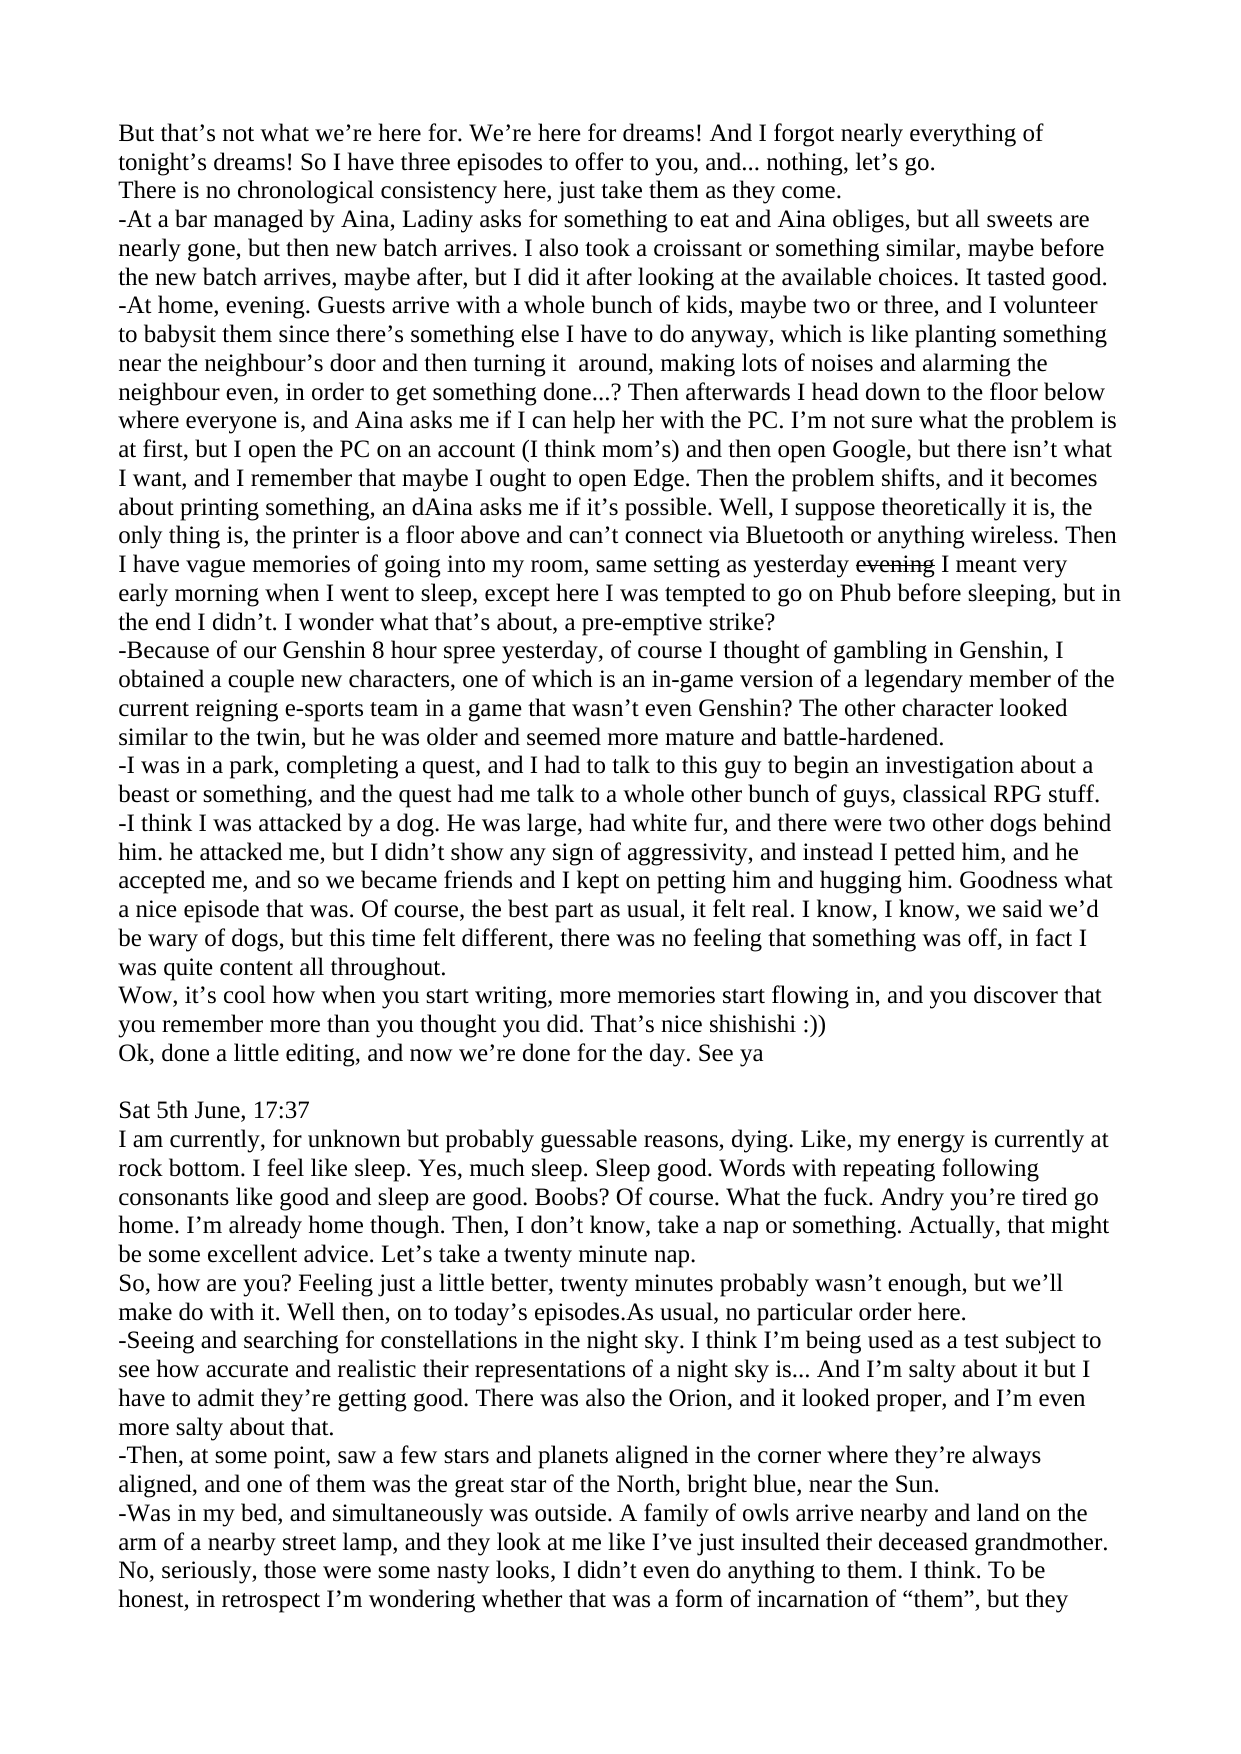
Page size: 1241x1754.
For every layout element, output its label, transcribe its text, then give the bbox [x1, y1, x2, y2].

text Sat 5th June, 17:37 [118, 1096, 1122, 1124]
text -At a bar managed by Aina, Ladiny asks for something to eat and Aina obliges, but all sweets are nearly gone, but then new batch arrives. I also took a croissant or something similar, maybe before the new batch arrives, maybe after, but I did it after looking at the available choices. It tasted good. [118, 204, 1122, 291]
text -Then, at some point, saw a few stars and planets aligned in the corner where they’re always aligned, and one of them was the great star of the North, bright blue, near the Sun. [118, 1441, 1122, 1498]
text -Because of our Genshin 8 hour spree yesterday, of course I thought of gambling in Genshin, I obtained a couple new characters, one of which is an in-game version of a legendary member of the current reigning e-sports team in a game that wasn’t even Genshin? The other character looked similar to the twin, but he was older and seemed more mature and battle-hardened. [118, 636, 1122, 751]
text -At home, evening. Guests arrive with a whole bunch of kids, maybe two or three, and I volunteer to babysit them since there’s something else I have to do anyway, which is like planting something near the neighbour’s door and then turning it around, making lots of noises and alarming the neighbour even, in order to get something done...? Then afterwards I head down to the floor below where everyone is, and Aina asks me if I can help her with the PC. I’m not sure what the problem is at first, but I open the PC on an account (I think mom’s) and then open Google, but there isn’t what I want, and I remember that maybe I ought to open Edge. Then the problem shifts, and it becomes about printing something, an dAina asks me if it’s possible. Well, I suppose theoretically it is, the only thing is, the printer is a floor above and can’t connect via Bluetooth or anything wireless. Then I have vague memories of going into my room, same setting as yesterday evening I meant very early morning when I went to sleep, except here I was tempted to go on Phub before sleeping, but in the end I didn’t. I wonder what that’s about, a pre-emptive strike? [118, 291, 1122, 636]
text There is no chronological consistency here, just take them as they come. [118, 176, 1122, 204]
text -I was in a park, completing a quest, and I had to talk to this guy to begin an investigation about a beast or something, and the quest had me talk to a whole other bunch of guys, classical RPG stuff. [118, 751, 1122, 808]
text Ok, done a little editing, and now we’re done for the day. See ya [118, 1038, 1122, 1067]
text So, how are you? Feeling just a little better, twenty minutes probably wasn’t enough, but we’ll make do with it. Well then, on to today’s episodes.As usual, no particular order here. [118, 1268, 1122, 1326]
text Wow, it’s cool how when you start writing, more memories start flowing in, and you discover that you remember more than you thought you did. That’s nice shishishi :)) [118, 981, 1122, 1038]
text -Was in my bed, and simultaneously was outside. A family of owls arrive nearby and land on the arm of a nearby street lamp, and they look at me like I’ve just insulted their deceased grandmother. No, seriously, those were some nasty looks, I didn’t even do anything to them. I think. To be honest, in retrospect I’m wondering whether that was a form of incarnation of “them”, but they [118, 1498, 1122, 1613]
text -I think I was attacked by a dog. He was large, had white fur, and there were two other dogs behind him. he attacked me, but I didn’t show any sign of aggressivity, and instead I petted him, and he accepted me, and so we became friends and I kept on petting him and hugging him. Goodness what a nice episode that was. Of course, the best part as usual, it felt real. I know, I know, we said we’d be wary of dogs, but this time felt different, there was no feeling that something was off, in fact I was quite content all throughout. [118, 808, 1122, 981]
text But that’s not what we’re here for. We’re here for dreams! And I forgot nearly everything of tonight’s dreams! So I have three episodes to offer to you, and... nothing, let’s go. [118, 118, 1122, 176]
text -Seeing and searching for constellations in the night sky. I think I’m being used as a test subject to see how accurate and realistic their representations of a night sky is... And I’m salty about it but I have to admit they’re getting good. There was also the Orion, and it looked proper, and I’m even more salty about that. [118, 1326, 1122, 1441]
text I am currently, for unknown but probably guessable reasons, dying. Like, my energy is currently at rock bottom. I feel like sleep. Yes, much sleep. Sleep good. Words with repeating following consonants like good and sleep are good. Boobs? Of course. What the fuck. Andry you’re tired go home. I’m already home though. Then, I don’t know, take a nap or something. Actually, that might be some excellent advice. Let’s take a twenty minute nap. [118, 1124, 1122, 1268]
